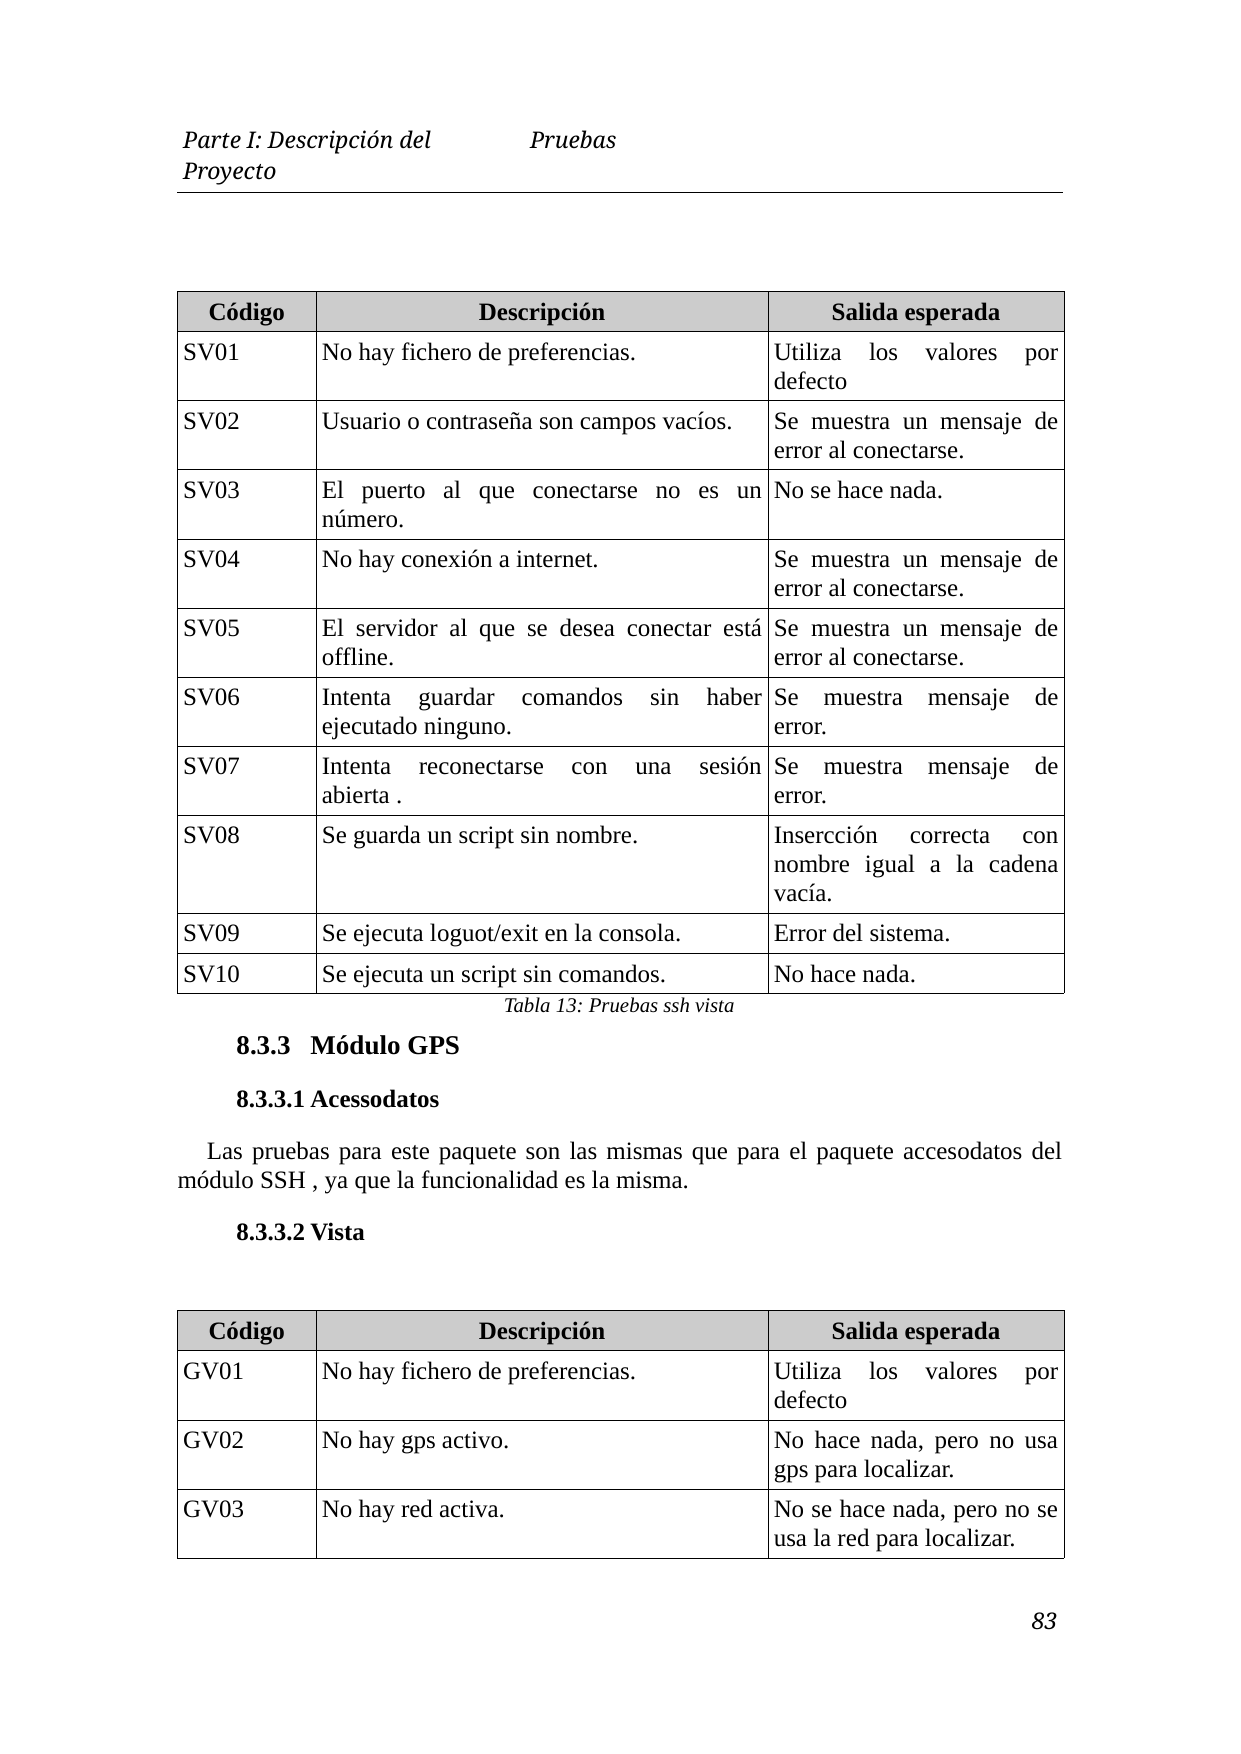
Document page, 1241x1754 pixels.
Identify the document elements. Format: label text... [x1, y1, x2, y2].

table_cell No se hace nada. [769, 470, 1064, 538]
subtitle Vista [236, 1217, 1063, 1246]
table_cell No se hace nada, pero no se usa la red para localizar. [769, 1490, 1064, 1558]
table_cell SV04 [178, 540, 316, 607]
table_cell SV03 [178, 470, 316, 538]
subtitle Acessodatos [236, 1084, 1063, 1112]
table_cell No hace nada. [769, 954, 1064, 993]
table_cell SV10 [178, 954, 316, 993]
table_header Código [178, 292, 316, 331]
table_cell No hay conexión a internet. [317, 540, 768, 607]
table_header Descripción [317, 1311, 768, 1350]
table_cell Se ejecuta loguot/exit en la consola. [317, 914, 768, 953]
table_header Código [178, 1311, 316, 1350]
table_cell Intenta guardar comandos sin haber ejecutado ninguno. [317, 678, 768, 746]
table_cell No hay red activa. [317, 1490, 768, 1558]
table_cell Se muestra un mensaje de error al conectarse. [769, 609, 1064, 677]
table_cell GV01 [178, 1351, 316, 1419]
table_header Salida esperada [769, 1311, 1064, 1350]
table_cell SV05 [178, 609, 316, 677]
table_cell SV02 [178, 401, 316, 469]
table_cell Error del sistema. [769, 914, 1064, 953]
table_header Salida esperada [769, 292, 1064, 331]
table_cell GV03 [178, 1490, 316, 1558]
table_cell Se muestra un mensaje de error al conectarse. [769, 401, 1064, 469]
text Tabla 13: Pruebas ssh vista [177, 994, 1063, 1017]
table_cell Utiliza los valores por defecto [769, 332, 1064, 400]
table_cell No hay fichero de preferencias. [317, 332, 768, 400]
table_cell No hay gps activo. [317, 1421, 768, 1488]
subtitle Módulo GPS [236, 1029, 1004, 1060]
text Las pruebas para este paquete son las mismas que para el paquete accesodatos del módulo SSH , ya que la funcionalidad es la misma. [177, 1136, 1063, 1194]
table_cell SV01 [178, 332, 316, 400]
table_cell Utiliza los valores por defecto [769, 1351, 1064, 1419]
table_cell Se muestra un mensaje de error al conectarse. [769, 540, 1064, 607]
table_cell SV09 [178, 914, 316, 953]
table_cell SV07 [178, 747, 316, 815]
table_cell El servidor al que se desea conectar está offline. [317, 609, 768, 677]
table_cell Se muestra mensaje de error. [769, 747, 1064, 815]
table_header Descripción [317, 292, 768, 331]
table_cell Insercción correcta con nombre igual a la cadena vacía. [769, 816, 1064, 912]
table_cell Usuario o contraseña son campos vacíos. [317, 401, 768, 469]
table_cell SV08 [178, 816, 316, 912]
table_cell Se guarda un script sin nombre. [317, 816, 768, 912]
table_cell El puerto al que conectarse no es un número. [317, 470, 768, 538]
table_cell Intenta reconectarse con una sesión abierta . [317, 747, 768, 815]
table_cell Se ejecuta un script sin comandos. [317, 954, 768, 993]
table_cell No hace nada, pero no usa gps para localizar. [769, 1421, 1064, 1488]
table_cell GV02 [178, 1421, 316, 1488]
table_cell SV06 [178, 678, 316, 746]
table_cell Se muestra mensaje de error. [769, 678, 1064, 746]
table_cell No hay fichero de preferencias. [317, 1351, 768, 1419]
